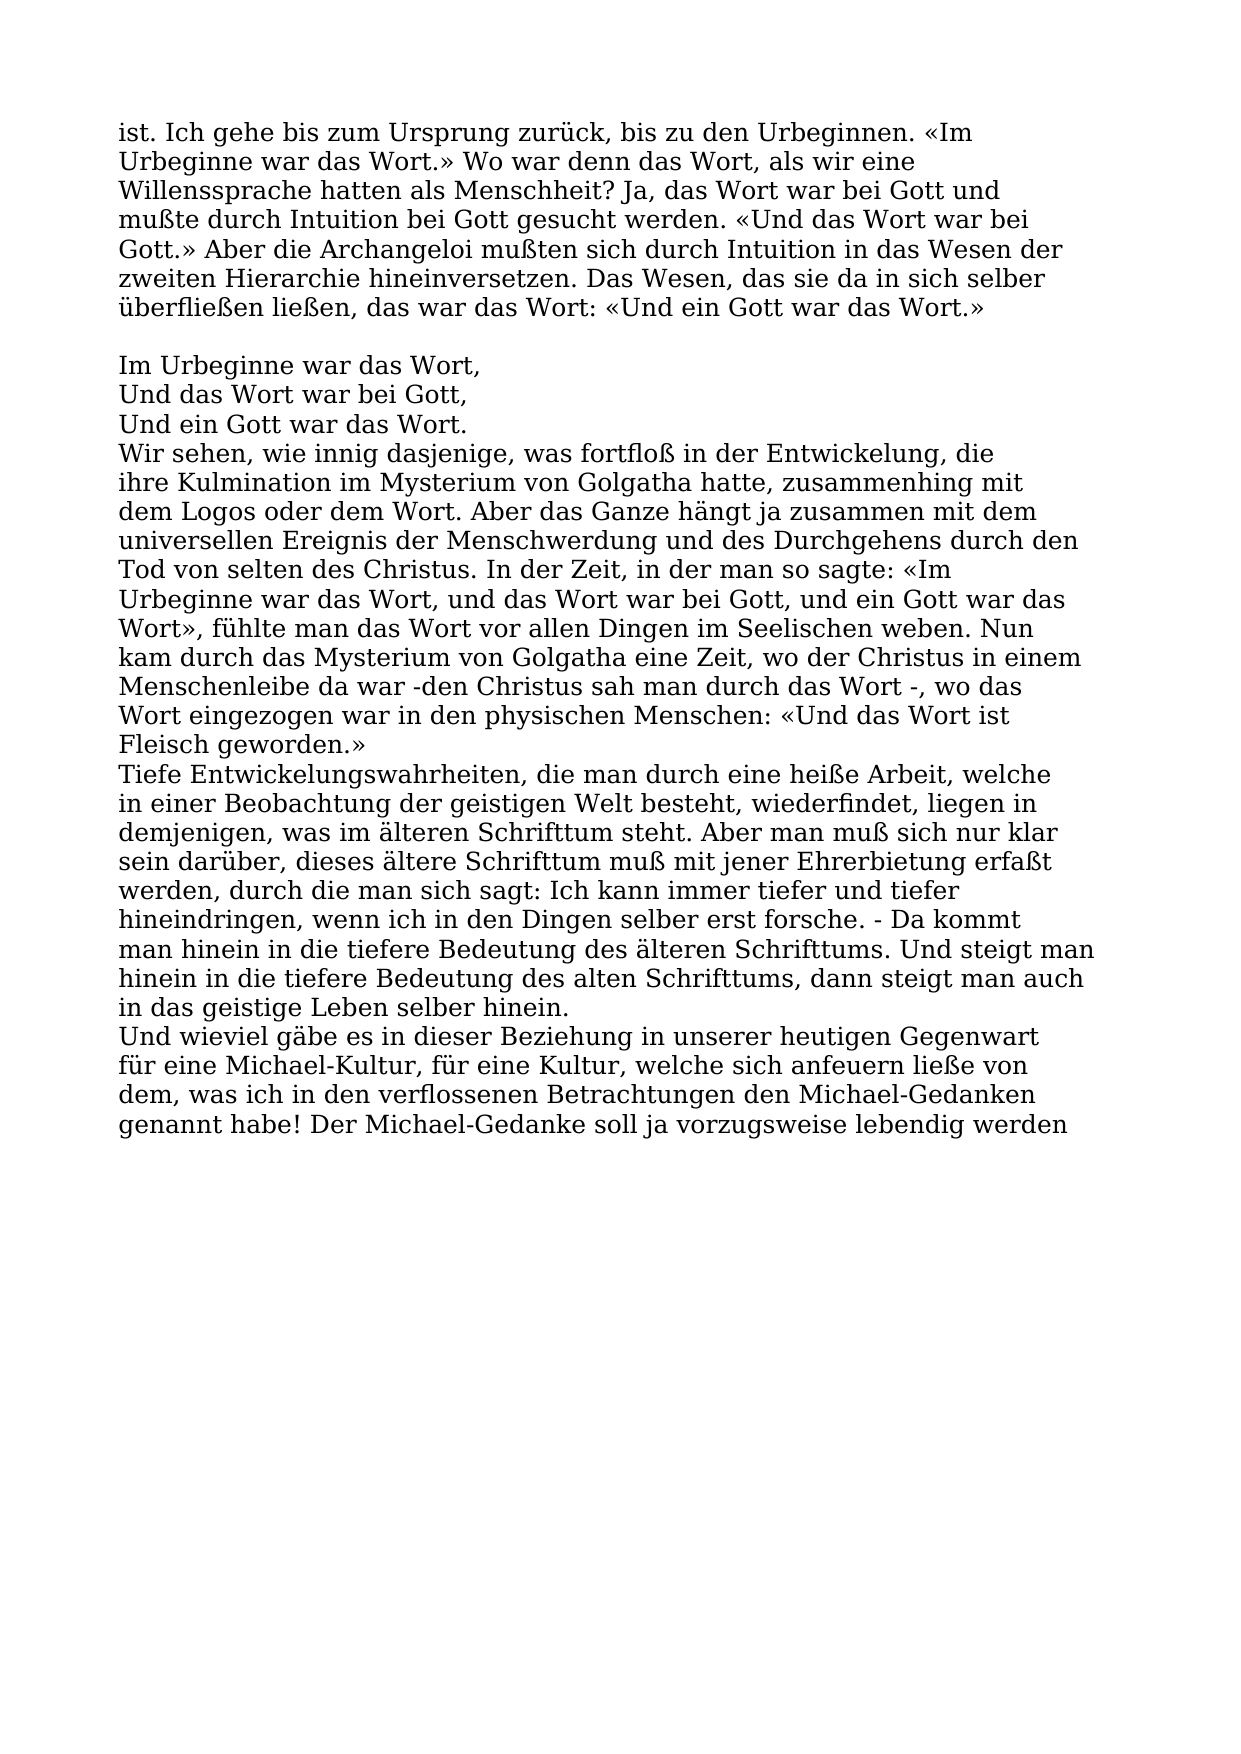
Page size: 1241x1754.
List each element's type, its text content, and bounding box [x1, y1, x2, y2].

text dem Logos oder dem Wort. Aber das Ganze hängt ja zusammen mit dem [118, 497, 1122, 526]
text Tiefe Entwickelungswahrheiten, die man durch eine heiße Arbeit, welche [118, 760, 1122, 789]
text mußte durch Intuition bei Gott gesucht werden. «Und das Wort war bei [118, 206, 1122, 235]
text Tod von selten des Christus. In der Zeit, in der man so sagte: «Im [118, 556, 1122, 585]
text Wir sehen, wie innig dasjenige, was fortfloß in der Entwickelung, die [118, 439, 1122, 468]
text Und wieviel gäbe es in dieser Beziehung in unserer heutigen Gegenwart [118, 1022, 1122, 1051]
text universellen Ereignis der Menschwerdung und des Durchgehens durch den [118, 526, 1122, 556]
text werden, durch die man sich sagt: Ich kann immer tiefer und tiefer [118, 876, 1122, 906]
text Wort eingezogen war in den physischen Menschen: «Und das Wort ist [118, 701, 1122, 731]
text Urbeginne war das Wort.» Wo war denn das Wort, als wir eine [118, 147, 1122, 176]
text in einer Beobachtung der geistigen Welt besteht, wiederfindet, liegen in [118, 789, 1122, 818]
text Willenssprache hatten als Menschheit? Ja, das Wort war bei Gott und [118, 176, 1122, 206]
text Fleisch geworden.» [118, 731, 1122, 760]
text ist. Ich gehe bis zum Ursprung zurück, bis zu den Urbeginnen. «Im [118, 118, 1122, 147]
text Und ein Gott war das Wort. [118, 410, 1122, 439]
text Urbeginne war das Wort, und das Wort war bei Gott, und ein Gott war das [118, 585, 1122, 614]
text kam durch das Mysterium von Golgatha eine Zeit, wo der Christus in einem [118, 643, 1122, 672]
text Menschenleibe da war -den Christus sah man durch das Wort -, wo das [118, 672, 1122, 701]
text hineindringen, wenn ich in den Dingen selber erst forsche. - Da kommt [118, 906, 1122, 935]
text man hinein in die tiefere Bedeutung des älteren Schrifttums. Und steigt man [118, 935, 1122, 964]
text überfließen ließen, das war das Wort: «Und ein Gott war das Wort.» [118, 293, 1122, 322]
text demjenigen, was im älteren Schrifttum steht. Aber man muß sich nur klar [118, 818, 1122, 847]
text Im Urbeginne war das Wort, [118, 351, 1122, 381]
text Wort», fühlte man das Wort vor allen Dingen im Seelischen weben. Nun [118, 614, 1122, 643]
text Und das Wort war bei Gott, [118, 381, 1122, 410]
text Gott.» Aber die Archangeloi mußten sich durch Intuition in das Wesen der [118, 235, 1122, 264]
text hinein in die tiefere Bedeutung des alten Schrifttums, dann steigt man auch [118, 964, 1122, 993]
text genannt habe! Der Michael-Gedanke soll ja vorzugsweise lebendig werden [118, 1110, 1122, 1139]
text zweiten Hierarchie hineinversetzen. Das Wesen, das sie da in sich selber [118, 264, 1122, 293]
text dem, was ich in den verflossenen Betrachtungen den Michael-Gedanken [118, 1081, 1122, 1110]
text für eine Michael-Kultur, für eine Kultur, welche sich anfeuern ließe von [118, 1051, 1122, 1081]
text ihre Kulmination im Mysterium von Golgatha hatte, zusammenhing mit [118, 468, 1122, 497]
text in das geistige Leben selber hinein. [118, 993, 1122, 1022]
text sein darüber, dieses ältere Schrifttum muß mit jener Ehrerbietung erfaßt [118, 847, 1122, 876]
